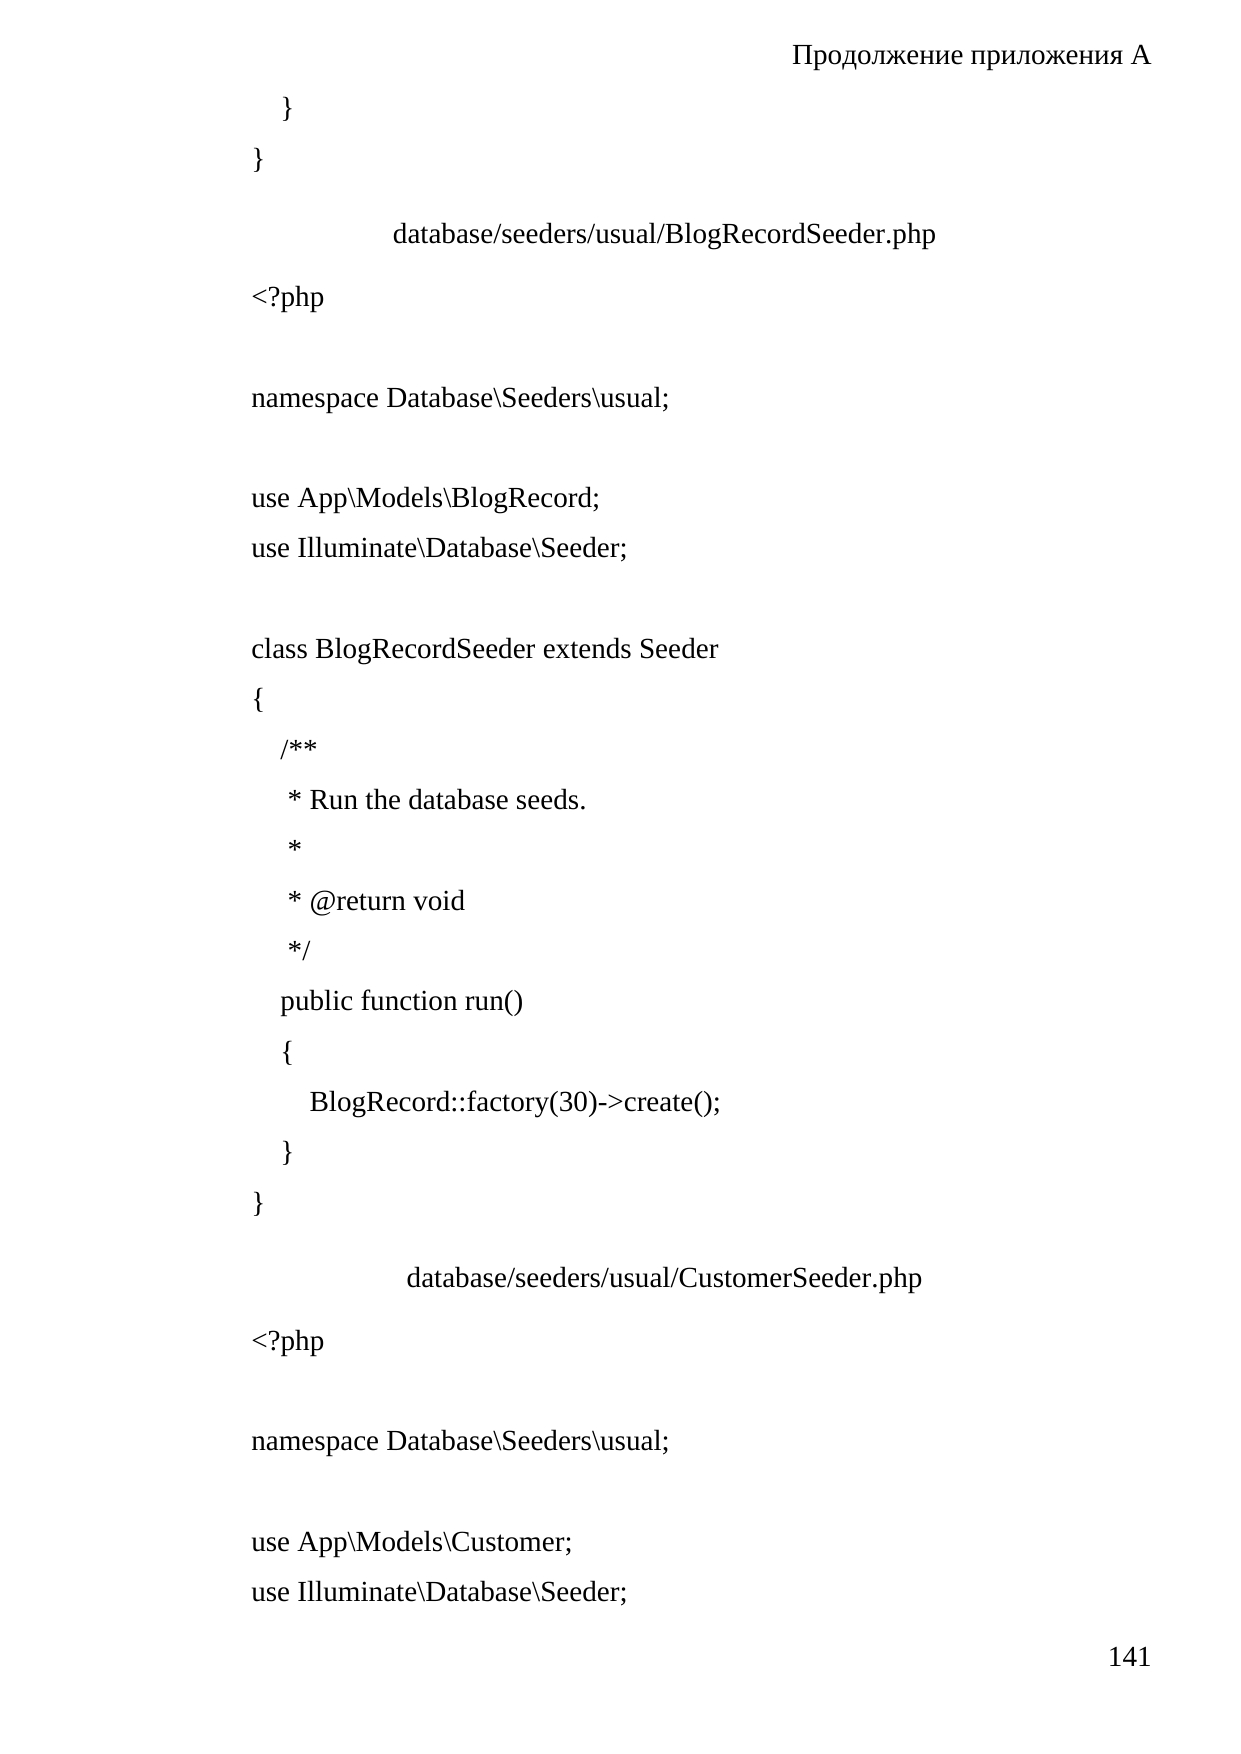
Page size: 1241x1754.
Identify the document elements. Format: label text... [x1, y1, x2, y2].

text } [177, 141, 1152, 174]
subtitle database/seeders/usual/BlogRecordSeeder.php [177, 216, 1152, 250]
text * Run the database seeds. [177, 782, 1152, 816]
text } [177, 1134, 1152, 1168]
text public function run() [177, 983, 1152, 1017]
text namespace Database\Seeders\usual; [177, 1423, 1152, 1457]
subtitle database/seeders/usual/CustomerSeeder.php [177, 1260, 1152, 1293]
text use App\Models\BlogRecord; [177, 480, 1152, 514]
text <?php [177, 1323, 1152, 1356]
text } [177, 1185, 1152, 1218]
text /** [177, 732, 1152, 765]
text <?php [177, 279, 1152, 313]
text } [177, 91, 1152, 124]
text * [177, 832, 1152, 866]
text use Illuminate\Database\Seeder; [177, 1574, 1152, 1608]
text */ [177, 933, 1152, 967]
text { [177, 1034, 1152, 1067]
text class BlogRecordSeeder extends Seeder [177, 631, 1152, 665]
text use Illuminate\Database\Seeder; [177, 531, 1152, 564]
text use App\Models\Customer; [177, 1524, 1152, 1558]
text * @return void [177, 883, 1152, 916]
text BlogRecord::factory(30)->create(); [177, 1084, 1152, 1118]
text { [177, 682, 1152, 715]
text namespace Database\Seeders\usual; [177, 380, 1152, 413]
